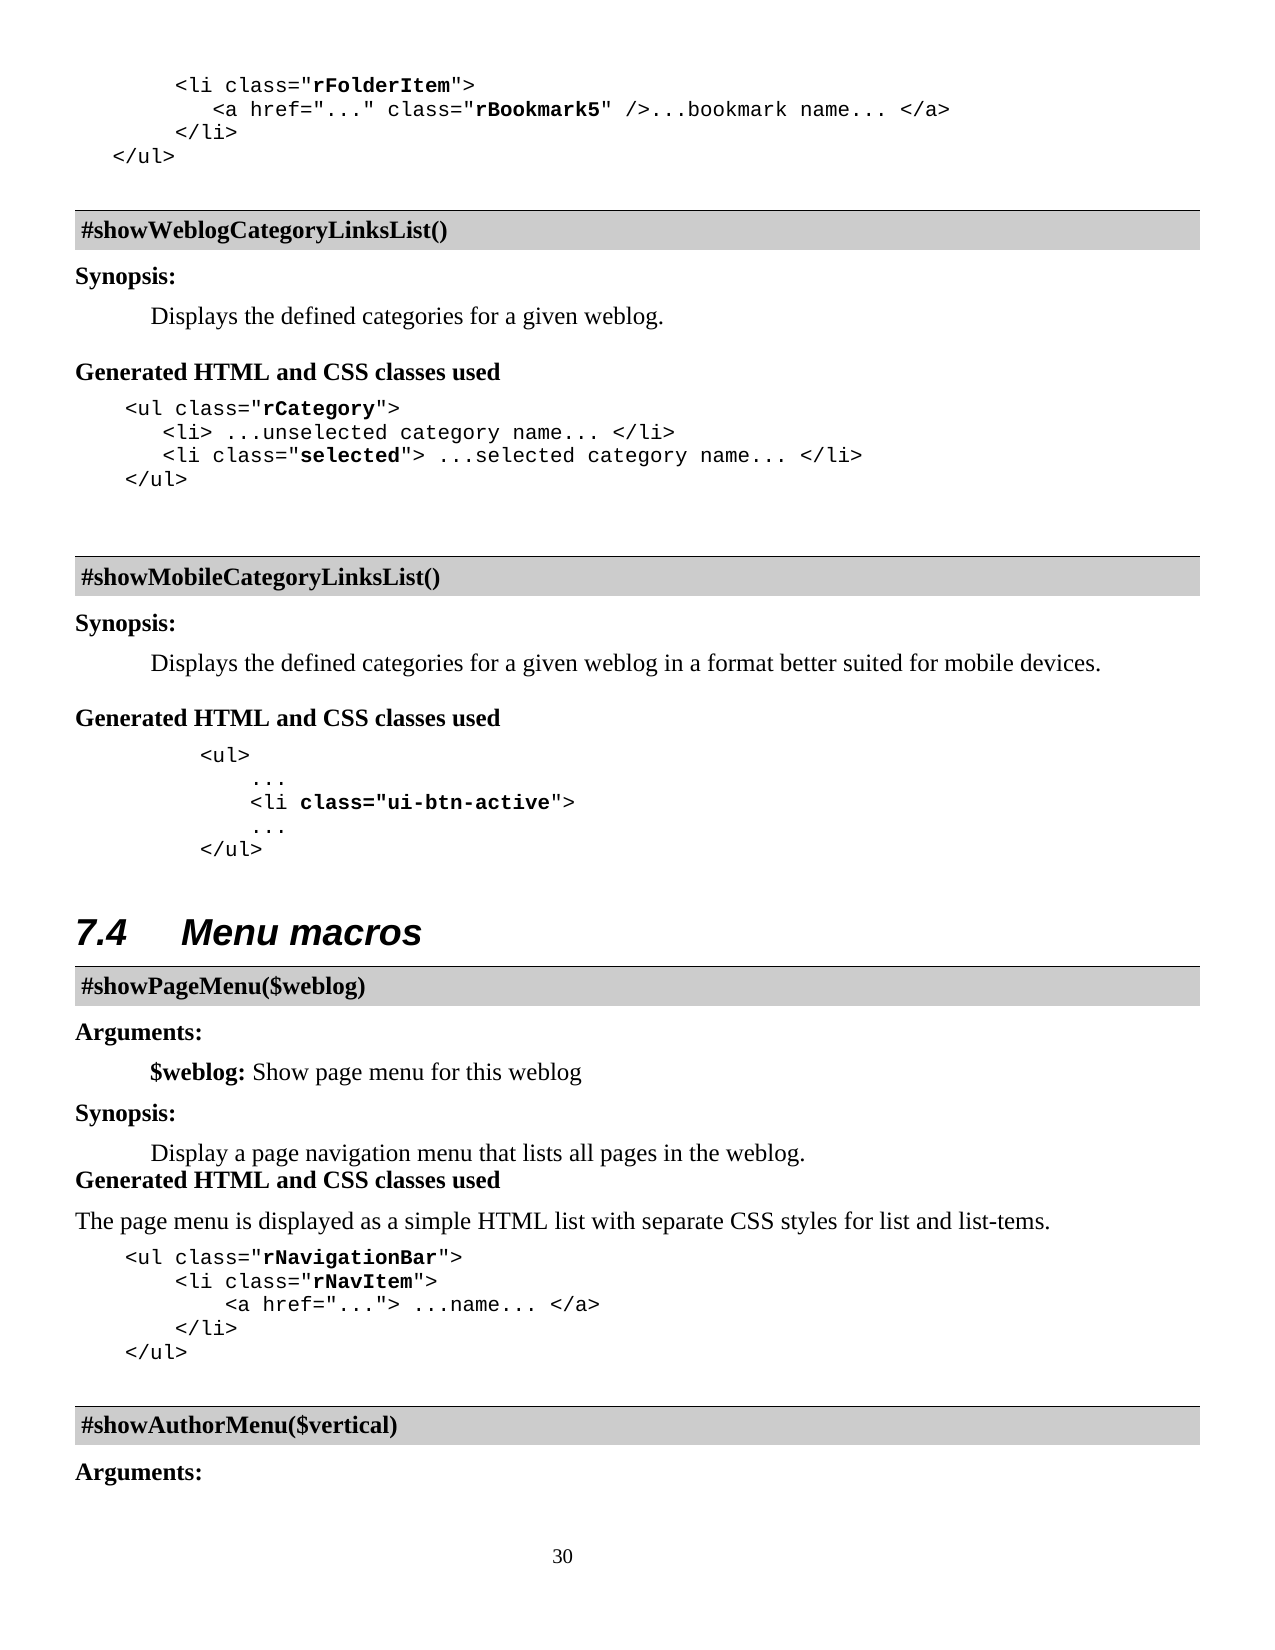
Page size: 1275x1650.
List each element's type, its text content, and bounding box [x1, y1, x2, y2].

text $weblog: Show page menu for this weblog [75, 1058, 1200, 1086]
text <ul class="rNavigationBar"> [75, 1247, 1200, 1271]
text </ul> [75, 839, 1200, 863]
text The page menu is displayed as a simple HTML list with separate CSS styles for list and list-tems. [75, 1207, 1200, 1234]
title #showMobileCategoryLinksList() [75, 557, 1200, 596]
text <li class="ui-btn-active"> [75, 792, 1200, 816]
subtitle Menu macros [75, 912, 1200, 953]
text Displays the defined categories for a given weblog. [150, 302, 1200, 330]
text Generated HTML and CSS classes used [75, 358, 1200, 386]
title #showAuthorMenu($vertical) [75, 1407, 1200, 1445]
text </ul> [75, 146, 1200, 169]
title #showWeblogCategoryLinksList() [75, 211, 1200, 250]
text Display a page navigation menu that lists all pages in the weblog. [150, 1139, 1200, 1167]
text <ul class="rCategory"> [75, 398, 1200, 422]
text Generated HTML and CSS classes used [75, 1167, 1200, 1194]
text <li class="selected"> ...selected category name... </li> [75, 445, 1200, 469]
text ... [75, 816, 1200, 839]
text <li> ...unselected category name... </li> [75, 422, 1200, 445]
text <ul> [75, 745, 1200, 768]
text <a href="..."> ...name... </a> [75, 1294, 1200, 1318]
text </li> [75, 122, 1200, 146]
text Generated HTML and CSS classes used [75, 704, 1200, 732]
text <li class="rNavItem"> [75, 1271, 1200, 1294]
text ... [75, 768, 1200, 792]
text <a href="..." class="rBookmark5" />...bookmark name... </a> [75, 99, 1200, 122]
text Arguments: [75, 1018, 1200, 1046]
text <li class="rFolderItem"> [75, 75, 1200, 99]
text Synopsis: [75, 609, 1200, 637]
text </ul> [75, 469, 1200, 493]
text </li> [75, 1318, 1200, 1342]
text Synopsis: [75, 262, 1200, 290]
text Synopsis: [75, 1099, 1200, 1126]
title #showPageMenu($weblog) [75, 967, 1200, 1006]
text Displays the defined categories for a given weblog in a format better suited for mobile devices. [150, 649, 1200, 677]
text </ul> [75, 1342, 1200, 1365]
text Arguments: [75, 1458, 1200, 1486]
